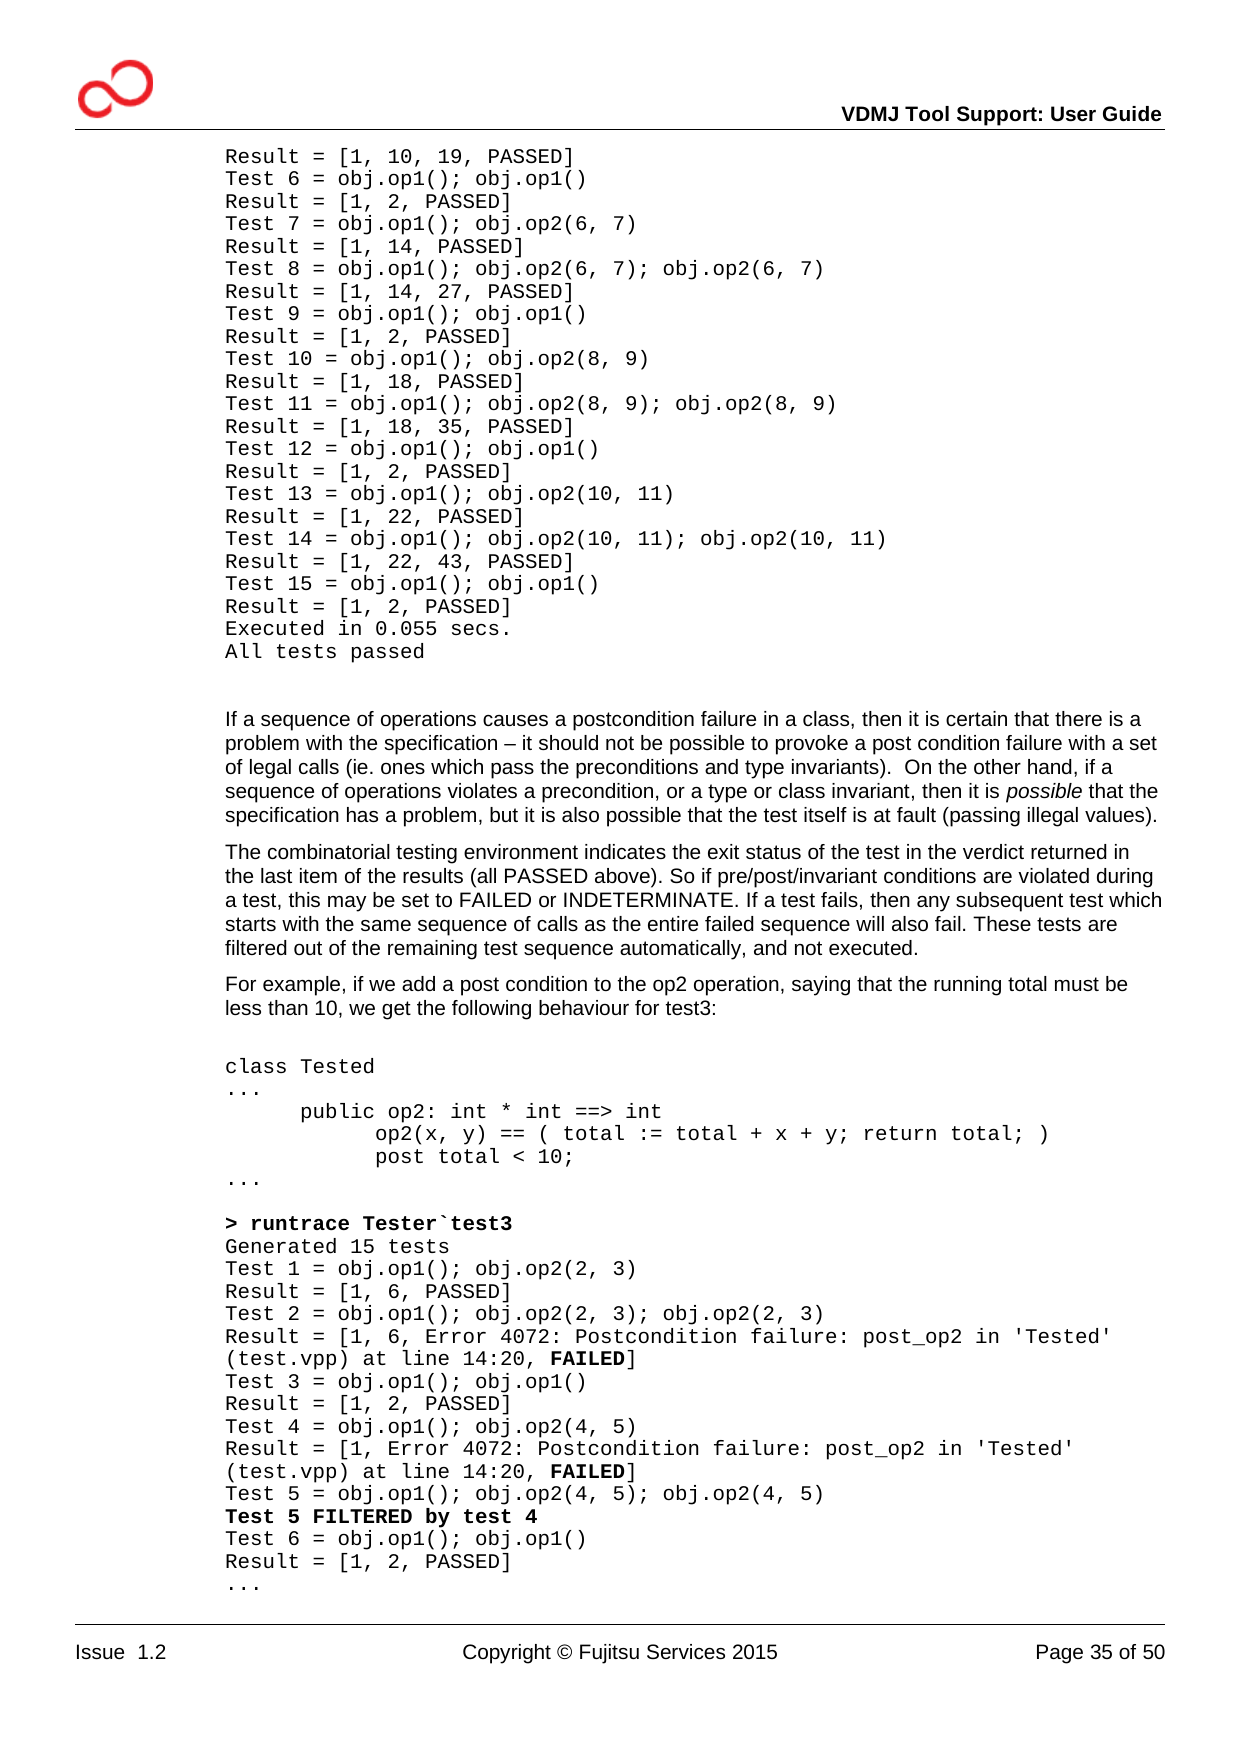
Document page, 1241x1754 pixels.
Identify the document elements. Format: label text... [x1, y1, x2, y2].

text Test 12 = obj.op1(); obj.op1() [225, 438, 1165, 460]
text Result = [1, 14, PASSED] [225, 235, 1165, 258]
text Result = [1, 2, PASSED] [225, 1550, 1165, 1573]
text Test 8 = obj.op1(); obj.op2(6, 7); obj.op2(6, 7) [225, 258, 1165, 280]
text Test 11 = obj.op1(); obj.op2(8, 9); obj.op2(8, 9) [225, 393, 1165, 415]
text op2(x, y) == ( total := total + x + y; return total; ) [225, 1123, 1165, 1145]
text Executed in 0.055 secs. [225, 618, 1165, 640]
text Result = [1, 18, PASSED] [225, 370, 1165, 393]
text Result = [1, 6, PASSED] [225, 1280, 1165, 1303]
text Test 4 = obj.op1(); obj.op2(4, 5) [225, 1415, 1165, 1438]
text Result = [1, Error 4072: Postcondition failure: post_op2 in 'Tested' (test.vpp) at line 14:20, FAILED] [225, 1438, 1165, 1483]
text Test 7 = obj.op1(); obj.op2(6, 7) [225, 213, 1165, 235]
text For example, if we add a post condition to the op2 operation, saying that the running total must be less than 10, we get the following behaviour for test3: [225, 972, 1165, 1020]
text Result = [1, 2, PASSED] [225, 460, 1165, 483]
text Result = [1, 6, Error 4072: Postcondition failure: post_op2 in 'Tested' (test.vpp) at line 14:20, FAILED] [225, 1325, 1165, 1370]
text Result = [1, 2, PASSED] [225, 595, 1165, 618]
text Test 2 = obj.op1(); obj.op2(2, 3); obj.op2(2, 3) [225, 1303, 1165, 1325]
text All tests passed [225, 640, 1165, 663]
text Test 1 = obj.op1(); obj.op2(2, 3) [225, 1258, 1165, 1280]
text Test 3 = obj.op1(); obj.op1() [225, 1370, 1165, 1393]
text ... [225, 1573, 1165, 1595]
text Test 13 = obj.op1(); obj.op2(10, 11) [225, 483, 1165, 505]
text post total < 10; [225, 1145, 1165, 1168]
text Test 6 = obj.op1(); obj.op1() [225, 1528, 1165, 1550]
text Test 5 FILTERED by test 4 [225, 1505, 1165, 1528]
text If a sequence of operations causes a postcondition failure in a class, then it is certain that there is a problem with the specification – it should not be possible to provoke a post condition failure with a set of legal calls (ie. ones which pass the preconditions and type invariants). On the other hand, if a sequence of operations violates a precondition, or a type or class invariant, then it is possible that the specification has a problem, but it is also possible that the test itself is at fault (passing illegal values). [225, 708, 1165, 827]
text Result = [1, 14, 27, PASSED] [225, 280, 1165, 303]
text Test 14 = obj.op1(); obj.op2(10, 11); obj.op2(10, 11) [225, 528, 1165, 550]
text ... [225, 1078, 1165, 1100]
text Test 6 = obj.op1(); obj.op1() [225, 168, 1165, 190]
text Result = [1, 2, PASSED] [225, 1393, 1165, 1415]
text Generated 15 tests [225, 1235, 1165, 1258]
text Test 15 = obj.op1(); obj.op1() [225, 573, 1165, 595]
text The combinatorial testing environment indicates the exit status of the test in the verdict returned in the last item of the results (all PASSED above). So if pre/post/invariant conditions are violated during a test, this may be set to FAILED or INDETERMINATE. If a test fails, then any subsequent test which starts with the same sequence of calls as the entire failed sequence will also fail. These tests are filtered out of the remaining test sequence automatically, and not executed. [225, 840, 1165, 960]
text Test 10 = obj.op1(); obj.op2(8, 9) [225, 348, 1165, 370]
text Result = [1, 2, PASSED] [225, 325, 1165, 348]
text public op2: int * int ==> int [225, 1100, 1165, 1123]
text > runtrace Tester`test3 [225, 1213, 1165, 1235]
text ... [225, 1168, 1165, 1190]
text Result = [1, 10, 19, PASSED] [225, 145, 1165, 168]
text Test 5 = obj.op1(); obj.op2(4, 5); obj.op2(4, 5) [225, 1483, 1165, 1505]
picture [78, 52, 153, 128]
text Result = [1, 18, 35, PASSED] [225, 415, 1165, 438]
text Result = [1, 22, 43, PASSED] [225, 550, 1165, 573]
text class Tested [225, 1055, 1165, 1078]
text Result = [1, 2, PASSED] [225, 190, 1165, 213]
text Result = [1, 22, PASSED] [225, 505, 1165, 528]
text Test 9 = obj.op1(); obj.op1() [225, 303, 1165, 325]
